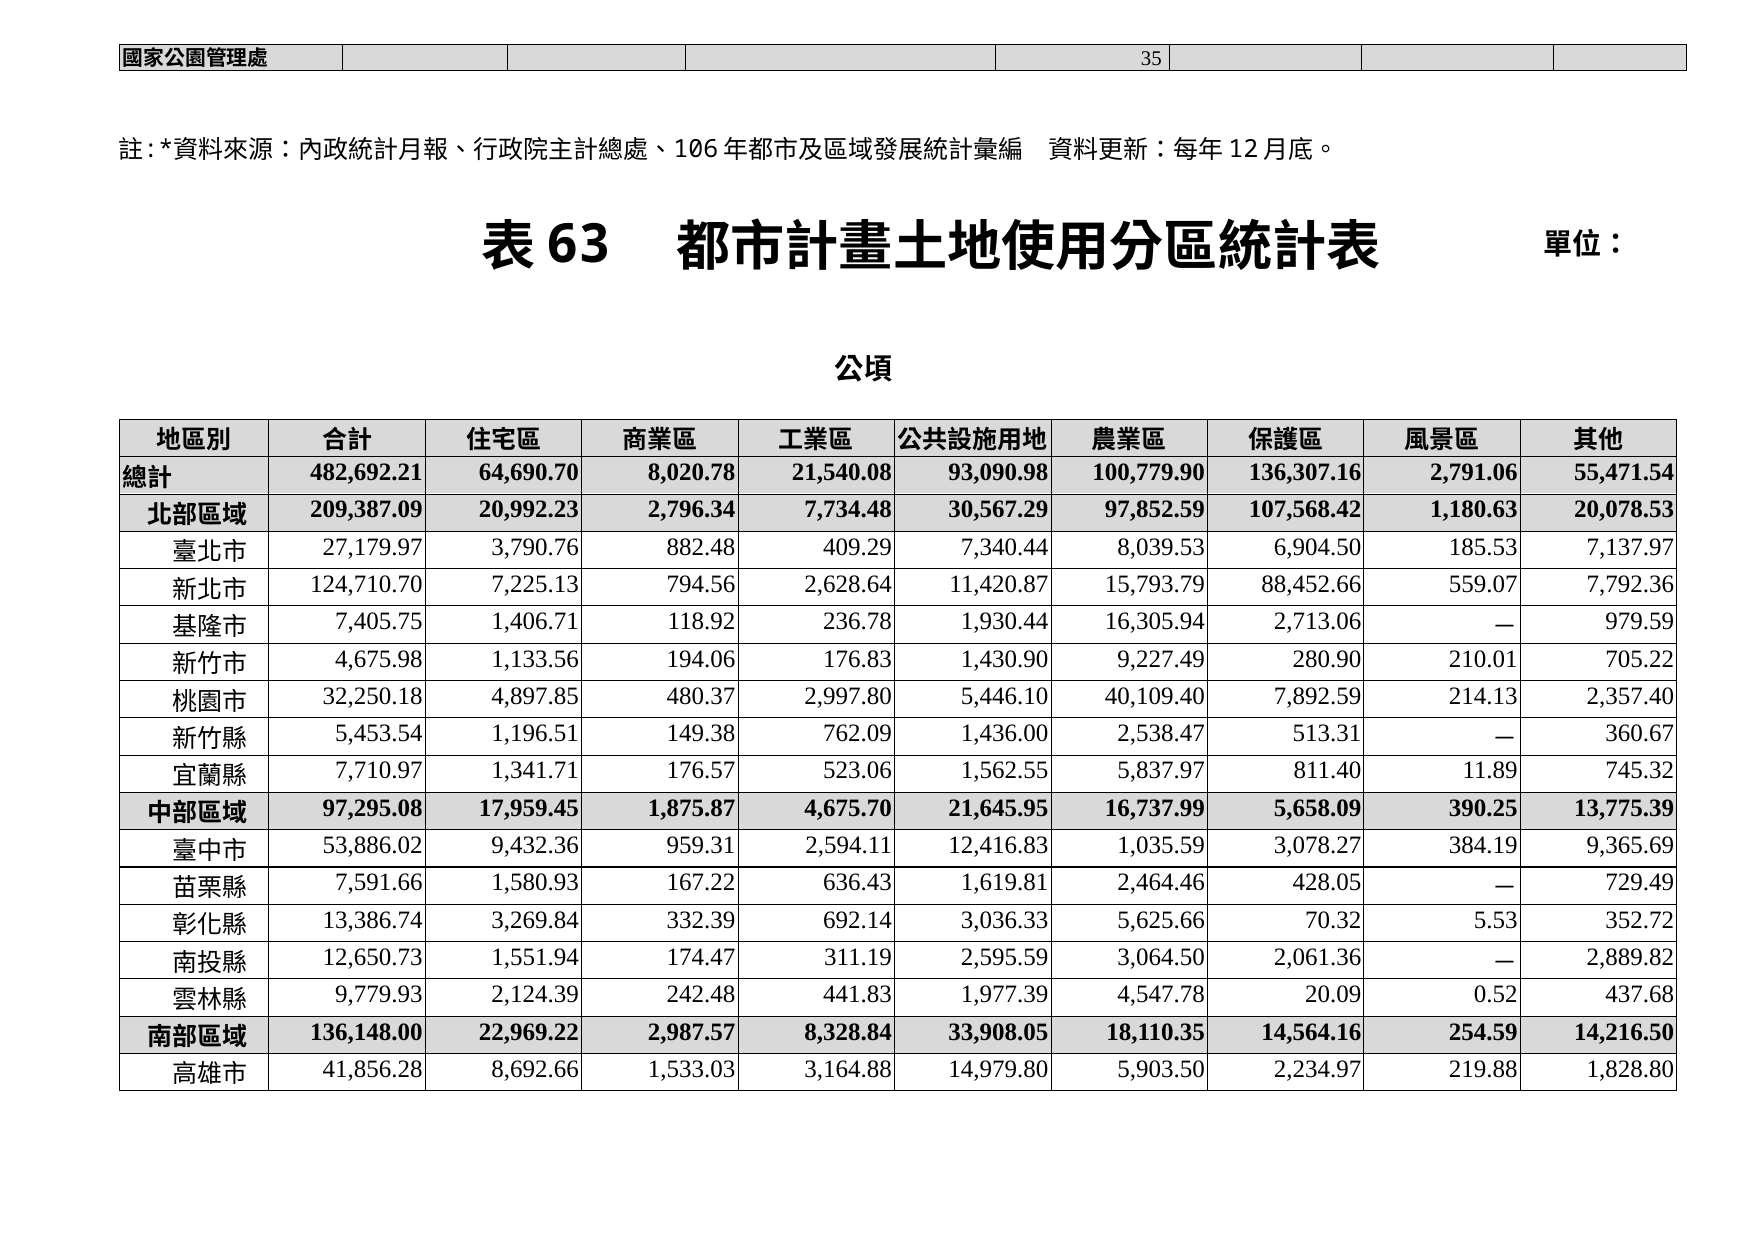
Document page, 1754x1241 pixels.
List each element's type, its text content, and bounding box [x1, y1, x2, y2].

table_cell 1,196.51 [426, 718, 581, 754]
table_cell － [1364, 942, 1520, 978]
table_cell 17,959.45 [426, 793, 581, 829]
table_cell 2,628.64 [739, 569, 894, 605]
table_cell 482,692.21 [269, 457, 425, 493]
table_cell 南部區域 [120, 1017, 268, 1053]
table_cell 5,625.66 [1052, 905, 1207, 941]
table_cell 7,405.75 [269, 606, 425, 643]
table_cell 2,464.46 [1052, 868, 1207, 904]
table_cell 2,987.57 [582, 1017, 738, 1053]
table_cell 176.57 [582, 756, 738, 792]
table_cell 523.06 [739, 756, 894, 792]
table_cell 2,595.59 [895, 942, 1051, 978]
table_cell 1,828.80 [1521, 1054, 1676, 1090]
table_cell 209,387.09 [269, 495, 425, 531]
table_cell 53,886.02 [269, 830, 425, 866]
table_cell 3,269.84 [426, 905, 581, 941]
table_cell 基隆市 [120, 606, 268, 643]
table_cell 97,852.59 [1052, 495, 1207, 531]
table_cell 14,216.50 [1521, 1017, 1676, 1053]
table_cell 0.52 [1364, 979, 1520, 1016]
table_cell 40,109.40 [1052, 681, 1207, 717]
table_cell 174.47 [582, 942, 738, 978]
table_cell 384.19 [1364, 830, 1520, 866]
table_cell 高雄市 [120, 1054, 268, 1090]
table_cell 宜蘭縣 [120, 756, 268, 792]
table_cell 12,416.83 [895, 830, 1051, 866]
table_cell 210.01 [1364, 644, 1520, 680]
table_cell 107,568.42 [1208, 495, 1363, 531]
table_cell 1,551.94 [426, 942, 581, 978]
table_cell 559.07 [1364, 569, 1520, 605]
table_cell 2,061.36 [1208, 942, 1363, 978]
table_cell 7,340.44 [895, 532, 1051, 568]
text 註:*資料來源：內政統計月報、行政院主計總處、106年都市及區域發展統計彙編 資料更新：每年12月底。 [118, 106, 1636, 169]
table_cell 811.40 [1208, 756, 1363, 792]
table_cell 3,164.88 [739, 1054, 894, 1090]
table_cell 2,997.80 [739, 681, 894, 717]
table_cell 8,328.84 [739, 1017, 894, 1053]
table_cell 360.67 [1521, 718, 1676, 754]
table_cell 332.39 [582, 905, 738, 941]
table_cell 21,540.08 [739, 457, 894, 493]
table_cell 390.25 [1364, 793, 1520, 829]
table_cell 705.22 [1521, 644, 1676, 680]
table_cell 100,779.90 [1052, 457, 1207, 493]
table_cell 20,992.23 [426, 495, 581, 531]
table_cell 1,341.71 [426, 756, 581, 792]
table_cell 214.13 [1364, 681, 1520, 717]
table_cell 5.53 [1364, 905, 1520, 941]
table_cell － [1364, 718, 1520, 754]
table_cell 12,650.73 [269, 942, 425, 978]
table_cell 7,225.13 [426, 569, 581, 605]
table_cell 9,365.69 [1521, 830, 1676, 866]
table_cell [508, 45, 685, 70]
table_cell 692.14 [739, 905, 894, 941]
table_header 風景區 [1364, 420, 1520, 456]
table_cell 149.38 [582, 718, 738, 754]
table_cell 311.19 [739, 942, 894, 978]
table_cell 185.53 [1364, 532, 1520, 568]
table_cell 7,892.59 [1208, 681, 1363, 717]
table_cell 1,977.39 [895, 979, 1051, 1016]
table_cell 3,036.33 [895, 905, 1051, 941]
table_cell 1,406.71 [426, 606, 581, 643]
table_cell 1,875.87 [582, 793, 738, 829]
table_cell 409.29 [739, 532, 894, 568]
table_cell 北部區域 [120, 495, 268, 531]
table_cell 93,090.98 [895, 457, 1051, 493]
table_cell 16,737.99 [1052, 793, 1207, 829]
table_cell 5,453.54 [269, 718, 425, 754]
table_cell 41,856.28 [269, 1054, 425, 1090]
table_cell 彰化縣 [120, 905, 268, 941]
table_cell 1,133.56 [426, 644, 581, 680]
table_cell 35 [996, 45, 1169, 70]
table_cell 2,594.11 [739, 830, 894, 866]
table_cell 7,792.36 [1521, 569, 1676, 605]
table_header 保護區 [1208, 420, 1363, 456]
table_cell 254.59 [1364, 1017, 1520, 1053]
table_cell 242.48 [582, 979, 738, 1016]
table_cell 雲林縣 [120, 979, 268, 1016]
table_cell [343, 45, 507, 70]
table_cell 1,436.00 [895, 718, 1051, 754]
table_cell 2,124.39 [426, 979, 581, 1016]
table_cell 11.89 [1364, 756, 1520, 792]
table_cell 4,547.78 [1052, 979, 1207, 1016]
table_cell 32,250.18 [269, 681, 425, 717]
table_cell 4,675.98 [269, 644, 425, 680]
table_cell 13,386.74 [269, 905, 425, 941]
table_cell 南投縣 [120, 942, 268, 978]
table_cell 20,078.53 [1521, 495, 1676, 531]
table_cell [686, 45, 995, 70]
table_cell 9,432.36 [426, 830, 581, 866]
table_cell 219.88 [1364, 1054, 1520, 1090]
table_cell 118.92 [582, 606, 738, 643]
table_cell 20.09 [1208, 979, 1363, 1016]
table_cell － [1364, 606, 1520, 643]
table_cell 167.22 [582, 868, 738, 904]
table_cell 中部區域 [120, 793, 268, 829]
table_cell 64,690.70 [426, 457, 581, 493]
table_cell 762.09 [739, 718, 894, 754]
table_cell 480.37 [582, 681, 738, 717]
table_cell 5,658.09 [1208, 793, 1363, 829]
table_cell 13,775.39 [1521, 793, 1676, 829]
table_cell 136,307.16 [1208, 457, 1363, 493]
table_cell 5,837.97 [1052, 756, 1207, 792]
table_cell 979.59 [1521, 606, 1676, 643]
table_cell 新竹市 [120, 644, 268, 680]
table_cell 2,234.97 [1208, 1054, 1363, 1090]
table_header 農業區 [1052, 420, 1207, 456]
table_cell 2,796.34 [582, 495, 738, 531]
table_cell [1362, 45, 1553, 70]
table_cell 636.43 [739, 868, 894, 904]
table_cell 794.56 [582, 569, 738, 605]
table_cell 1,562.55 [895, 756, 1051, 792]
table_cell 5,446.10 [895, 681, 1051, 717]
table_header 工業區 [739, 420, 894, 456]
table_cell 1,930.44 [895, 606, 1051, 643]
table_header 公共設施用地 [895, 420, 1051, 456]
table_cell 14,979.80 [895, 1054, 1051, 1090]
table_cell － [1364, 868, 1520, 904]
table_cell 124,710.70 [269, 569, 425, 605]
table_cell 9,779.93 [269, 979, 425, 1016]
table_cell 70.32 [1208, 905, 1363, 941]
table_header 住宅區 [426, 420, 581, 456]
table_cell 16,305.94 [1052, 606, 1207, 643]
table_cell 臺中市 [120, 830, 268, 866]
table_cell [1170, 45, 1361, 70]
table_cell 14,564.16 [1208, 1017, 1363, 1053]
table_cell 33,908.05 [895, 1017, 1051, 1053]
table_cell 21,645.95 [895, 793, 1051, 829]
table_header 地區別 [120, 420, 268, 456]
table_cell 441.83 [739, 979, 894, 1016]
table_cell 7,591.66 [269, 868, 425, 904]
table_cell 1,180.63 [1364, 495, 1520, 531]
table_cell 2,791.06 [1364, 457, 1520, 493]
table_cell 729.49 [1521, 868, 1676, 904]
table_cell 55,471.54 [1521, 457, 1676, 493]
table_cell 1,430.90 [895, 644, 1051, 680]
table_cell 新北市 [120, 569, 268, 605]
table_cell 1,619.81 [895, 868, 1051, 904]
table_cell 9,227.49 [1052, 644, 1207, 680]
table_cell 11,420.87 [895, 569, 1051, 605]
table_cell 97,295.08 [269, 793, 425, 829]
table_cell 8,020.78 [582, 457, 738, 493]
table_cell 苗栗縣 [120, 868, 268, 904]
table_cell 國家公園管理處 [120, 45, 342, 70]
table_cell 352.72 [1521, 905, 1676, 941]
table_cell 7,734.48 [739, 495, 894, 531]
table_cell 280.90 [1208, 644, 1363, 680]
table_header 其他 [1521, 420, 1676, 456]
table_cell 882.48 [582, 532, 738, 568]
table_cell 3,064.50 [1052, 942, 1207, 978]
table_cell 236.78 [739, 606, 894, 643]
table_cell 2,713.06 [1208, 606, 1363, 643]
table_cell 1,035.59 [1052, 830, 1207, 866]
table_cell 88,452.66 [1208, 569, 1363, 605]
table_header 合計 [269, 420, 425, 456]
table_cell 15,793.79 [1052, 569, 1207, 605]
table_cell 2,889.82 [1521, 942, 1676, 978]
table_cell 8,039.53 [1052, 532, 1207, 568]
table_cell 194.06 [582, 644, 738, 680]
table_cell 136,148.00 [269, 1017, 425, 1053]
table_cell 7,137.97 [1521, 532, 1676, 568]
table_cell 22,969.22 [426, 1017, 581, 1053]
subtitle 表63 都市計畫土地使用分區統計表 單位：公頃 [118, 169, 1636, 419]
table_cell 8,692.66 [426, 1054, 581, 1090]
table_cell 4,897.85 [426, 681, 581, 717]
table_cell 437.68 [1521, 979, 1676, 1016]
table_cell 3,790.76 [426, 532, 581, 568]
table_cell 745.32 [1521, 756, 1676, 792]
table_cell 總計 [120, 457, 268, 493]
table_cell 5,903.50 [1052, 1054, 1207, 1090]
table_cell 1,533.03 [582, 1054, 738, 1090]
table_cell 1,580.93 [426, 868, 581, 904]
table_cell 臺北市 [120, 532, 268, 568]
table_cell 513.31 [1208, 718, 1363, 754]
table_cell [1554, 45, 1686, 70]
table_cell 7,710.97 [269, 756, 425, 792]
table_cell 428.05 [1208, 868, 1363, 904]
table_cell 2,538.47 [1052, 718, 1207, 754]
table_cell 30,567.29 [895, 495, 1051, 531]
table_cell 176.83 [739, 644, 894, 680]
table_cell 27,179.97 [269, 532, 425, 568]
table_cell 18,110.35 [1052, 1017, 1207, 1053]
table_cell 新竹縣 [120, 718, 268, 754]
table_cell 4,675.70 [739, 793, 894, 829]
table_cell 桃園市 [120, 681, 268, 717]
table_header 商業區 [582, 420, 738, 456]
table_cell 3,078.27 [1208, 830, 1363, 866]
table_cell 959.31 [582, 830, 738, 866]
table_cell 6,904.50 [1208, 532, 1363, 568]
table_cell 2,357.40 [1521, 681, 1676, 717]
